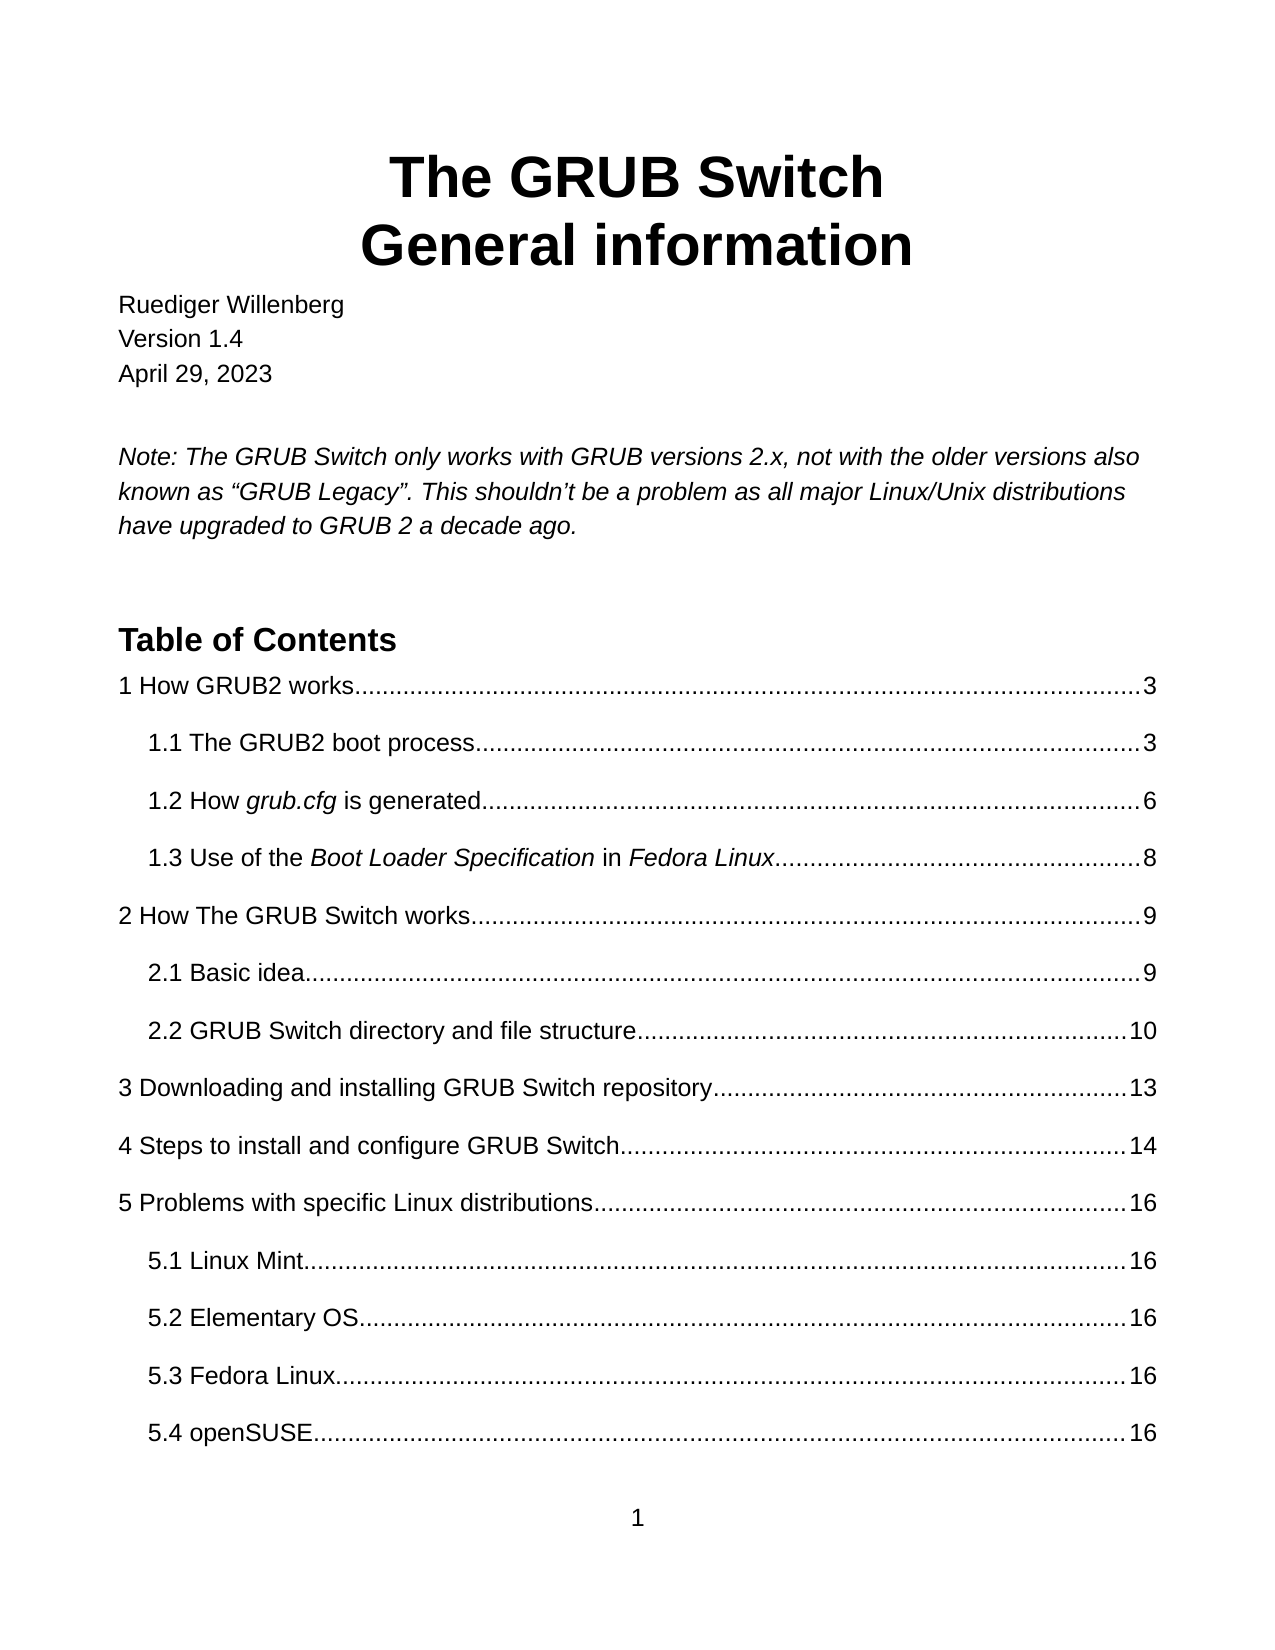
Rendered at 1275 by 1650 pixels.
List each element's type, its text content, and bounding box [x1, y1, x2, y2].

text Ruediger Willenberg Version 1.4 April 29, 2023 [118, 290, 1157, 422]
text 5 Problems with specific Linux distributions 16 [118, 1188, 1157, 1217]
text 1 How GRUB2 works 3 [118, 671, 1157, 699]
text Note: The GRUB Switch only works with GRUB versions 2.x, not with the older versions also known as “GRUB Legacy”. This shouldn’t be a problem as all major Linux/Unix distributions have upgraded to GRUB 2 a decade ago. [118, 442, 1157, 574]
text 5.3 Fedora Linux 16 [148, 1361, 1157, 1389]
text 2.2 GRUB Switch directory and file structure 10 [148, 1016, 1157, 1044]
text 3 Downloading and installing GRUB Switch repository 13 [118, 1073, 1157, 1102]
title The GRUB Switch General information [118, 143, 1157, 277]
text 2.1 Basic idea 9 [148, 958, 1157, 987]
text 5.1 Linux Mint 16 [148, 1246, 1157, 1274]
text 5.2 Elementary OS 16 [148, 1303, 1157, 1332]
text 4 Steps to install and configure GRUB Switch 14 [118, 1131, 1157, 1159]
text 2 How The GRUB Switch works 9 [118, 901, 1157, 929]
text 1.1 The GRUB2 boot process 3 [148, 728, 1157, 757]
text 1.2 How grub.cfg is generated 6 [148, 786, 1157, 814]
text 1.3 Use of the Boot Loader Specification in Fedora Linux 8 [148, 843, 1157, 872]
subtitle Table of Contents [118, 620, 1157, 658]
text 5.4 openSUSE 16 [148, 1418, 1157, 1447]
